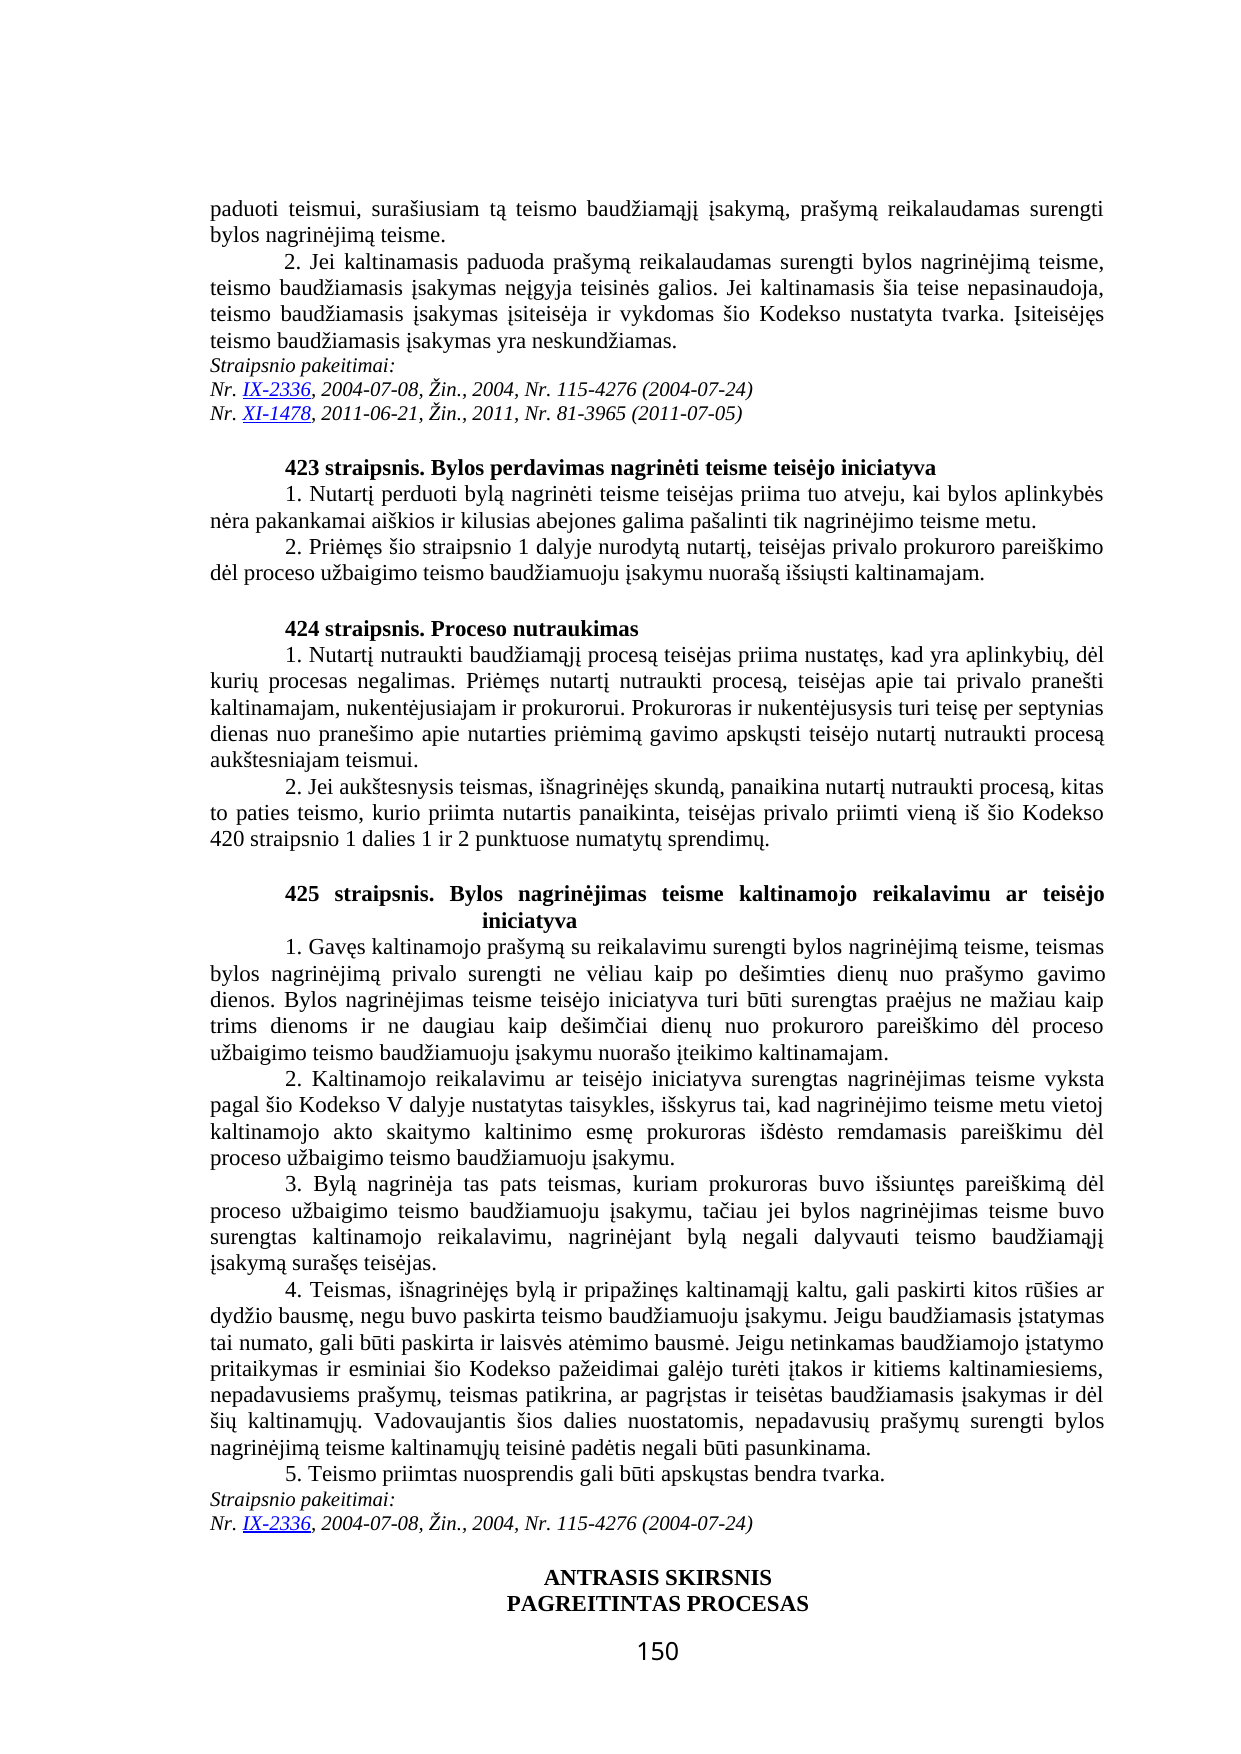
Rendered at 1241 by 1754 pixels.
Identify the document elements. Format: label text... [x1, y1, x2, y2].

text paduoti teismui, surašiusiam tą teismo baudžiamąjį įsakymą, prašymą reikalaudamas surengti bylos nagrinėjimą teisme. [210, 195, 1106, 248]
text Nr. IX-2336, 2004-07-08, Žin., 2004, Nr. 115-4276 (2004-07-24) [210, 1511, 1106, 1535]
text 1. Nutartį perduoti bylą nagrinėti teisme teisėjas priima tuo atveju, kai bylos aplinkybės nėra pakankamai aiškios ir kilusias abejones galima pašalinti tik nagrinėjimo teisme metu. [210, 480, 1106, 533]
text 2. Priėmęs šio straipsnio 1 dalyje nurodytą nutartį, teisėjas privalo prokuroro pareiškimo dėl proceso užbaigimo teismo baudžiamuoju įsakymu nuorašą išsiųsti kaltinamajam. [210, 533, 1106, 586]
text 2. Kaltinamojo reikalavimu ar teisėjo iniciatyva surengtas nagrinėjimas teisme vyksta pagal šio Kodekso V dalyje nustatytas taisykles, išskyrus tai, kad nagrinėjimo teisme metu vietoj kaltinamojo akto skaitymo kaltinimo esmę prokuroras išdėsto remdamasis pareiškimu dėl proceso užbaigimo teismo baudžiamuoju įsakymu. [210, 1065, 1106, 1170]
text 1. Nutartį nutraukti baudžiamąjį procesą teisėjas priima nustatęs, kad yra aplinkybių, dėl kurių procesas negalimas. Priėmęs nutartį nutraukti procesą, teisėjas apie tai privalo pranešti kaltinamajam, nukentėjusiajam ir prokurorui. Prokuroras ir nukentėjusysis turi teisę per septynias dienas nuo pranešimo apie nutarties priėmimą gavimo apskųsti teisėjo nutartį nutraukti procesą aukštesniajam teismui. [210, 641, 1106, 773]
text 424 straipsnis. Proceso nutraukimas [285, 614, 1106, 641]
text Straipsnio pakeitimai: [210, 353, 1106, 377]
text 2. Jei aukštesnysis teismas, išnagrinėjęs skundą, panaikina nutartį nutraukti procesą, kitas to paties teismo, kurio priimta nutartis panaikinta, teisėjas privalo priimti vieną iš šio Kodekso 420 straipsnio 1 dalies 1 ir 2 punktuose numatytų sprendimų. [210, 773, 1106, 852]
text 3. Bylą nagrinėja tas pats teismas, kuriam prokuroras buvo išsiuntęs pareiškimą dėl proceso užbaigimo teismo baudžiamuoju įsakymu, tačiau jei bylos nagrinėjimas teisme buvo surengtas kaltinamojo reikalavimu, nagrinėjant bylą negali dalyvauti teismo baudžiamąjį įsakymą surašęs teisėjas. [210, 1170, 1106, 1276]
text Pagreitintas procesas [210, 1590, 1106, 1616]
text 1. Gavęs kaltinamojo prašymą su reikalavimu surengti bylos nagrinėjimą teisme, teismas bylos nagrinėjimą privalo surengti ne vėliau kaip po dešimties dienų nuo prašymo gavimo dienos. Bylos nagrinėjimas teisme teisėjo iniciatyva turi būti surengtas praėjus ne mažiau kaip trims dienoms ir ne daugiau kaip dešimčiai dienų nuo prokuroro pareiškimo dėl proceso užbaigimo teismo baudžiamuoju įsakymu nuorašo įteikimo kaltinamajam. [210, 933, 1106, 1065]
text 4. Teismas, išnagrinėjęs bylą ir pripažinęs kaltinamąjį kaltu, gali paskirti kitos rūšies ar dydžio bausmę, negu buvo paskirta teismo baudžiamuoju įsakymu. Jeigu baudžiamasis įstatymas tai numato, gali būti paskirta ir laisvės atėmimo bausmė. Jeigu netinkamas baudžiamojo įstatymo pritaikymas ir esminiai šio Kodekso pažeidimai galėjo turėti įtakos ir kitiems kaltinamiesiems, nepadavusiems prašymų, teismas patikrina, ar pagrįstas ir teisėtas baudžiamasis įsakymas ir dėl šių kaltinamųjų. Vadovaujantis šios dalies nuostatomis, nepadavusių prašymų surengti bylos nagrinėjimą teisme kaltinamųjų teisinė padėtis negali būti pasunkinama. [210, 1276, 1106, 1460]
text Nr. XI-1478, 2011-06-21, Žin., 2011, Nr. 81-3965 (2011-07-05) [210, 401, 1106, 425]
text Straipsnio pakeitimai: [210, 1487, 1106, 1511]
text ANTRASIS SKIRSNIS [210, 1563, 1106, 1590]
text 425 straipsnis. Bylos nagrinėjimas teisme kaltinamojo reikalavimu ar teisėjo iniciatyva [285, 881, 1106, 933]
text 423 straipsnis. Bylos perdavimas nagrinėti teisme teisėjo iniciatyva [210, 454, 1106, 480]
text 2. Jei kaltinamasis paduoda prašymą reikalaudamas surengti bylos nagrinėjimą teisme, teismo baudžiamasis įsakymas neįgyja teisinės galios. Jei kaltinamasis šia teise nepasinaudoja, teismo baudžiamasis įsakymas įsiteisėja ir vykdomas šio Kodekso nustatyta tvarka. Įsiteisėjęs teismo baudžiamasis įsakymas yra neskundžiamas. [210, 248, 1106, 353]
text Nr. IX-2336, 2004-07-08, Žin., 2004, Nr. 115-4276 (2004-07-24) [210, 377, 1106, 401]
text 5. Teismo priimtas nuosprendis gali būti apskųstas bendra tvarka. [210, 1460, 1106, 1487]
